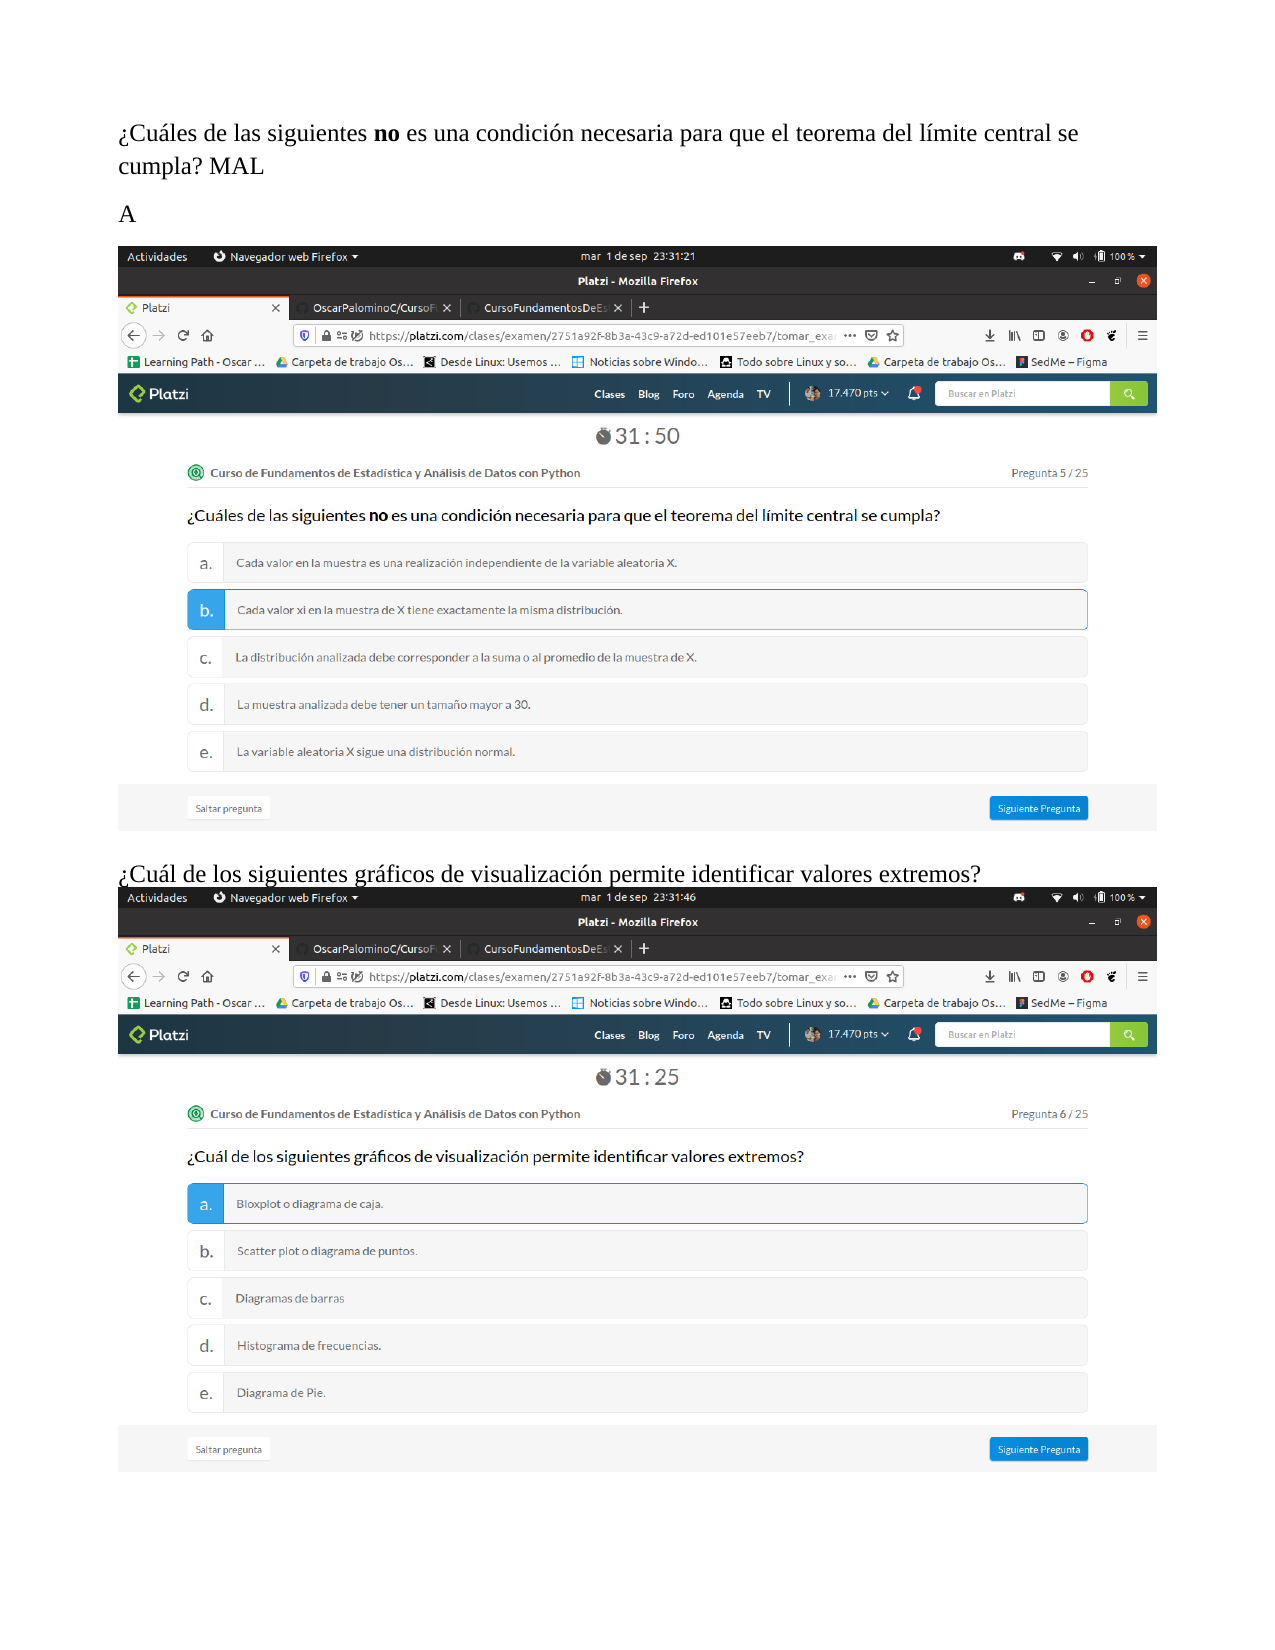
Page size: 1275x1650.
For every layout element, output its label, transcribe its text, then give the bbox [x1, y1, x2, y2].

text ¿Cuáles de las siguientes no es una condición necesaria para que el teorema del límite central se cumpla? MAL [118, 118, 1157, 180]
text A [118, 199, 1157, 227]
picture [118, 246, 1157, 831]
picture [118, 887, 1157, 1472]
text ¿Cuál de los siguientes gráficos de visualización permite identificar valores extremos? [118, 859, 1157, 887]
